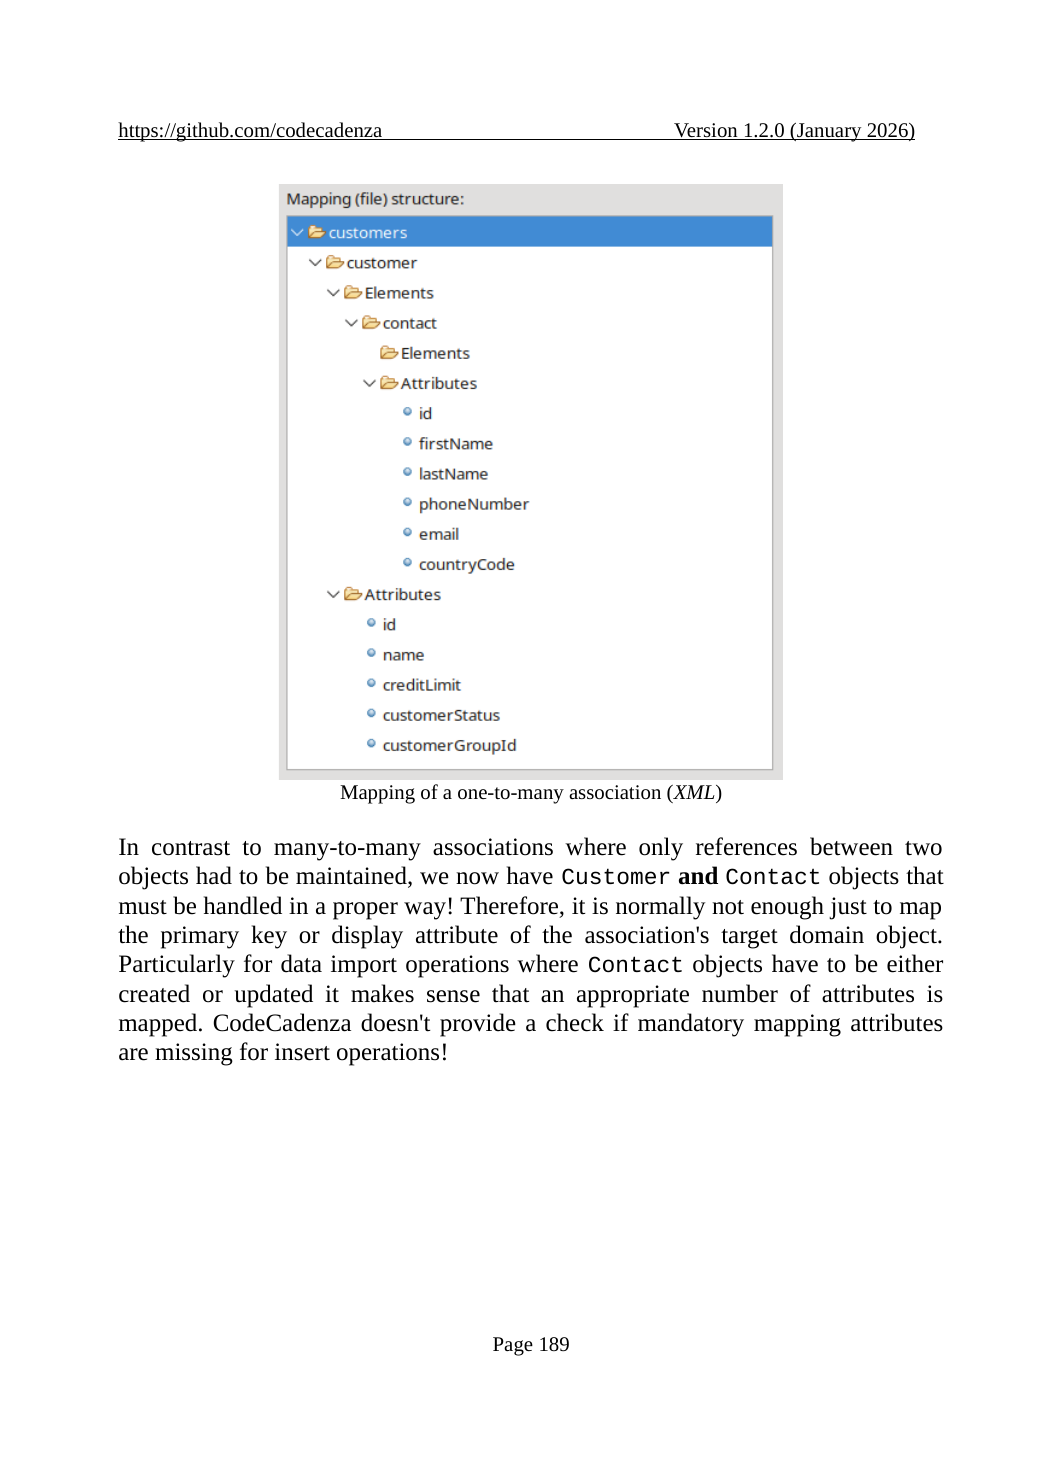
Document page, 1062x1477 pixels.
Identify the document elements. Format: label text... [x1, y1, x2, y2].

text Mapping of a one-to-many association (XML) [279, 780, 783, 804]
picture [278, 184, 783, 780]
text In contrast to many-to-many associations where only references between two objects had to be maintained, we now have Customer and Contact objects that must be handled in a proper way! Therefore, it is normally not enough just to map the primary key or display attribute of the association's target domain object. Particularly for data import operations where Contact objects have to be either created or updated it makes sense that an appropriate number of attributes is mapped. CodeCadenza doesn't provide a check if mandatory mapping attributes are missing for insert operations! [118, 832, 944, 1065]
